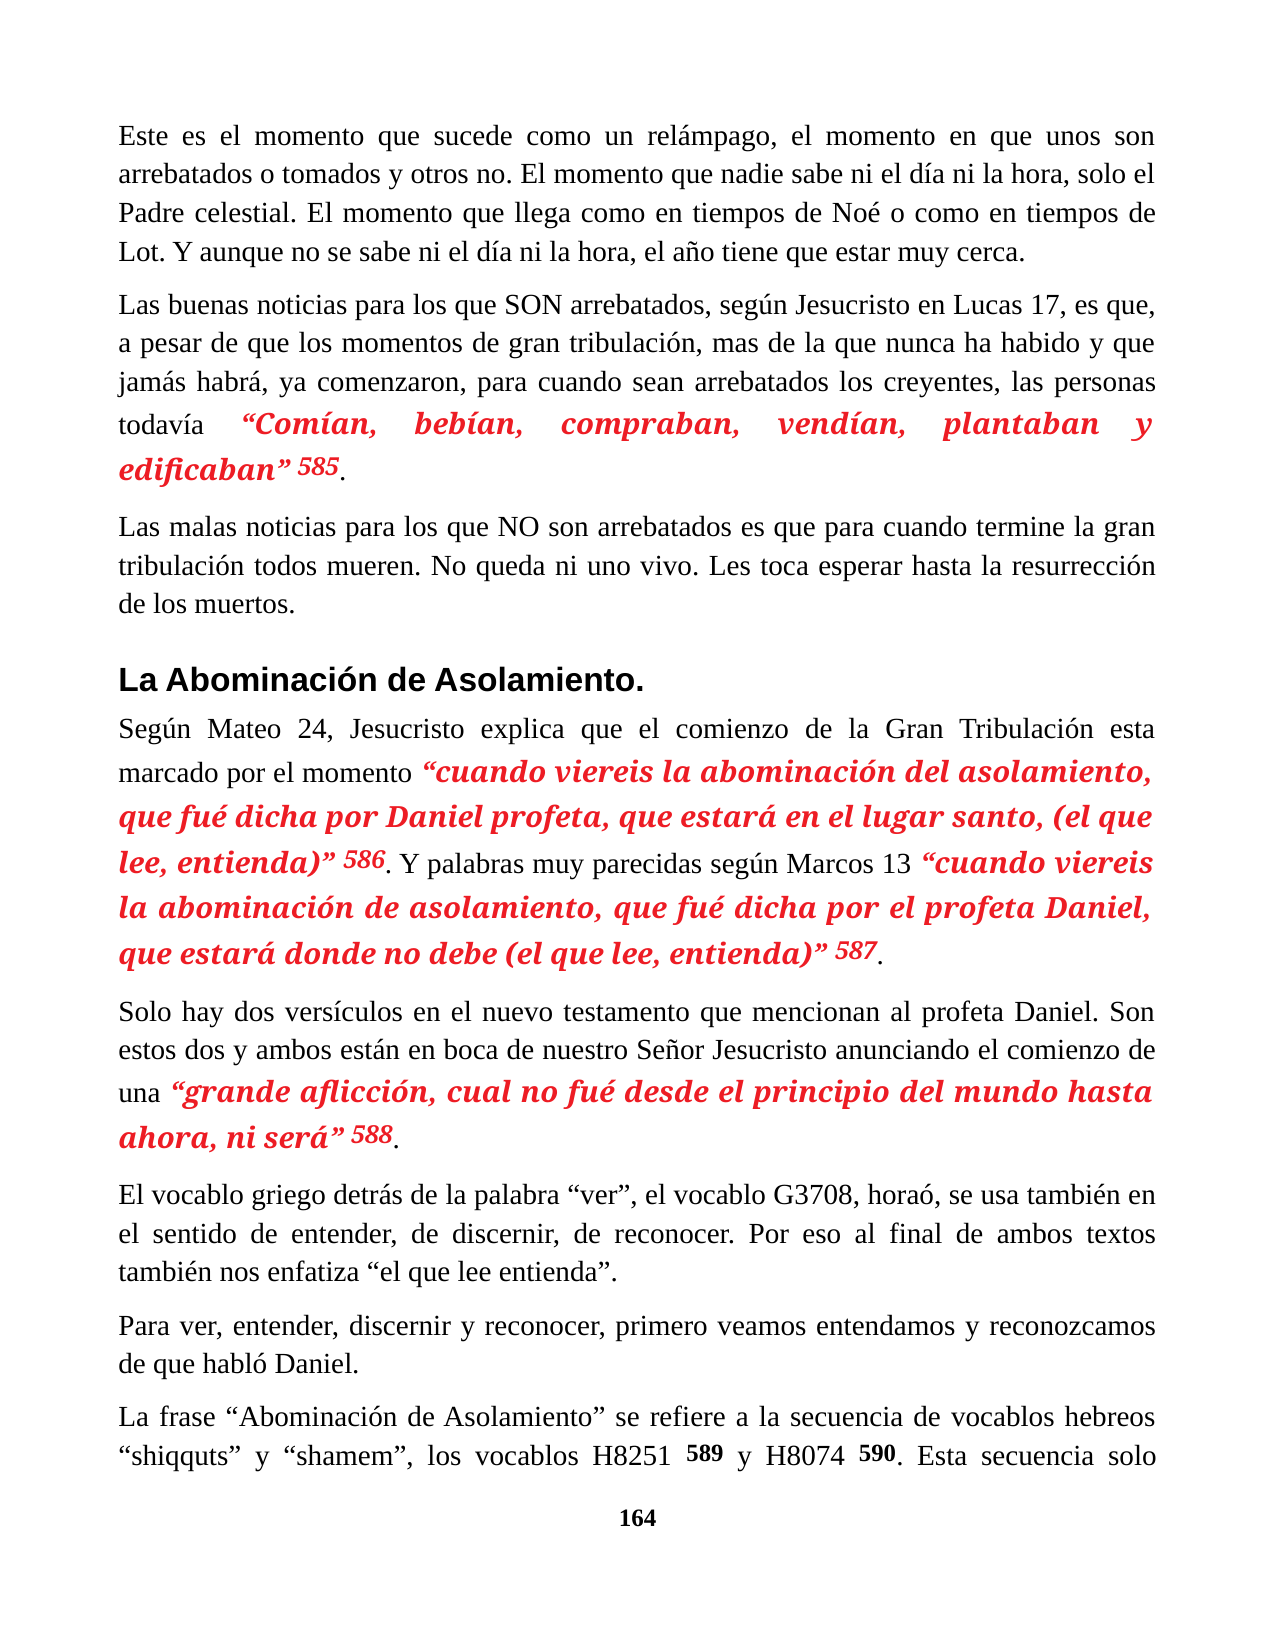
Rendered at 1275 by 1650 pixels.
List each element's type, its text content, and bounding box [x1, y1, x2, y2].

text Para ver, entender, discernir y reconocer, primero veamos entendamos y reconozcamos de que habló Daniel. [118, 1308, 1157, 1380]
text Solo hay dos versículos en el nuevo testamento que mencionan al profeta Daniel. Son estos dos y ambos están en boca de nuestro Señor Jesucristo anunciando el comienzo de una “grande aflicción, cual no fué desde el principio del mundo hasta ahora, ni será” . [118, 994, 1157, 1157]
text Este es el momento que sucede como un relámpago, el momento en que unos son arrebatados o tomados y otros no. El momento que nadie sabe ni el día ni la hora, solo el Padre celestial. El momento que llega como en tiempos de Noé o como en tiempos de Lot. Y aunque no se sabe ni el día ni la hora, el año tiene que estar muy cerca. [118, 118, 1157, 267]
text Según Mateo 24, Jesucristo explica que el comienzo de la Gran Tribulación esta marcado por el momento “cuando viereis la abominación del asolamiento, que fué dicha por Daniel profeta, que estará en el lugar santo, (el que lee, entienda)” . Y palabras muy parecidas según Marcos 13 “cuando viereis la abominación de asolamiento, que fué dicha por el profeta Daniel, que estará donde no debe (el que lee, entienda)” . [118, 711, 1157, 973]
text Las malas noticias para los que NO son arrebatados es que para cuando termine la gran tribulación todos mueren. No queda ni uno vivo. Les toca esperar hasta la resurrección de los muertos. [118, 509, 1157, 620]
text El vocablo griego detrás de la palabra “ver”, el vocablo G3708, horaó, se usa también en el sentido de entender, de discernir, de reconocer. Por eso al final de ambos textos también nos enfatiza “el que lee entienda”. [118, 1177, 1157, 1288]
text La frase “Abominación de Asolamiento” se refiere a la secuencia de vocablos hebreos “shiqquts” y “shamem”, los vocablos H8251 y H8074 . Esta secuencia solo [118, 1399, 1157, 1471]
subtitle La Abominación de Asolamiento. [118, 660, 1157, 699]
text Las buenas noticias para los que SON arrebatados, según Jesucristo en Lucas 17, es que, a pesar de que los momentos de gran tribulación, mas de la que nunca ha habido y que jamás habrá, ya comenzaron, para cuando sean arrebatados los creyentes, las personas todavía “Comían, bebían, compraban, vendían, plantaban y edificaban” . [118, 287, 1157, 489]
